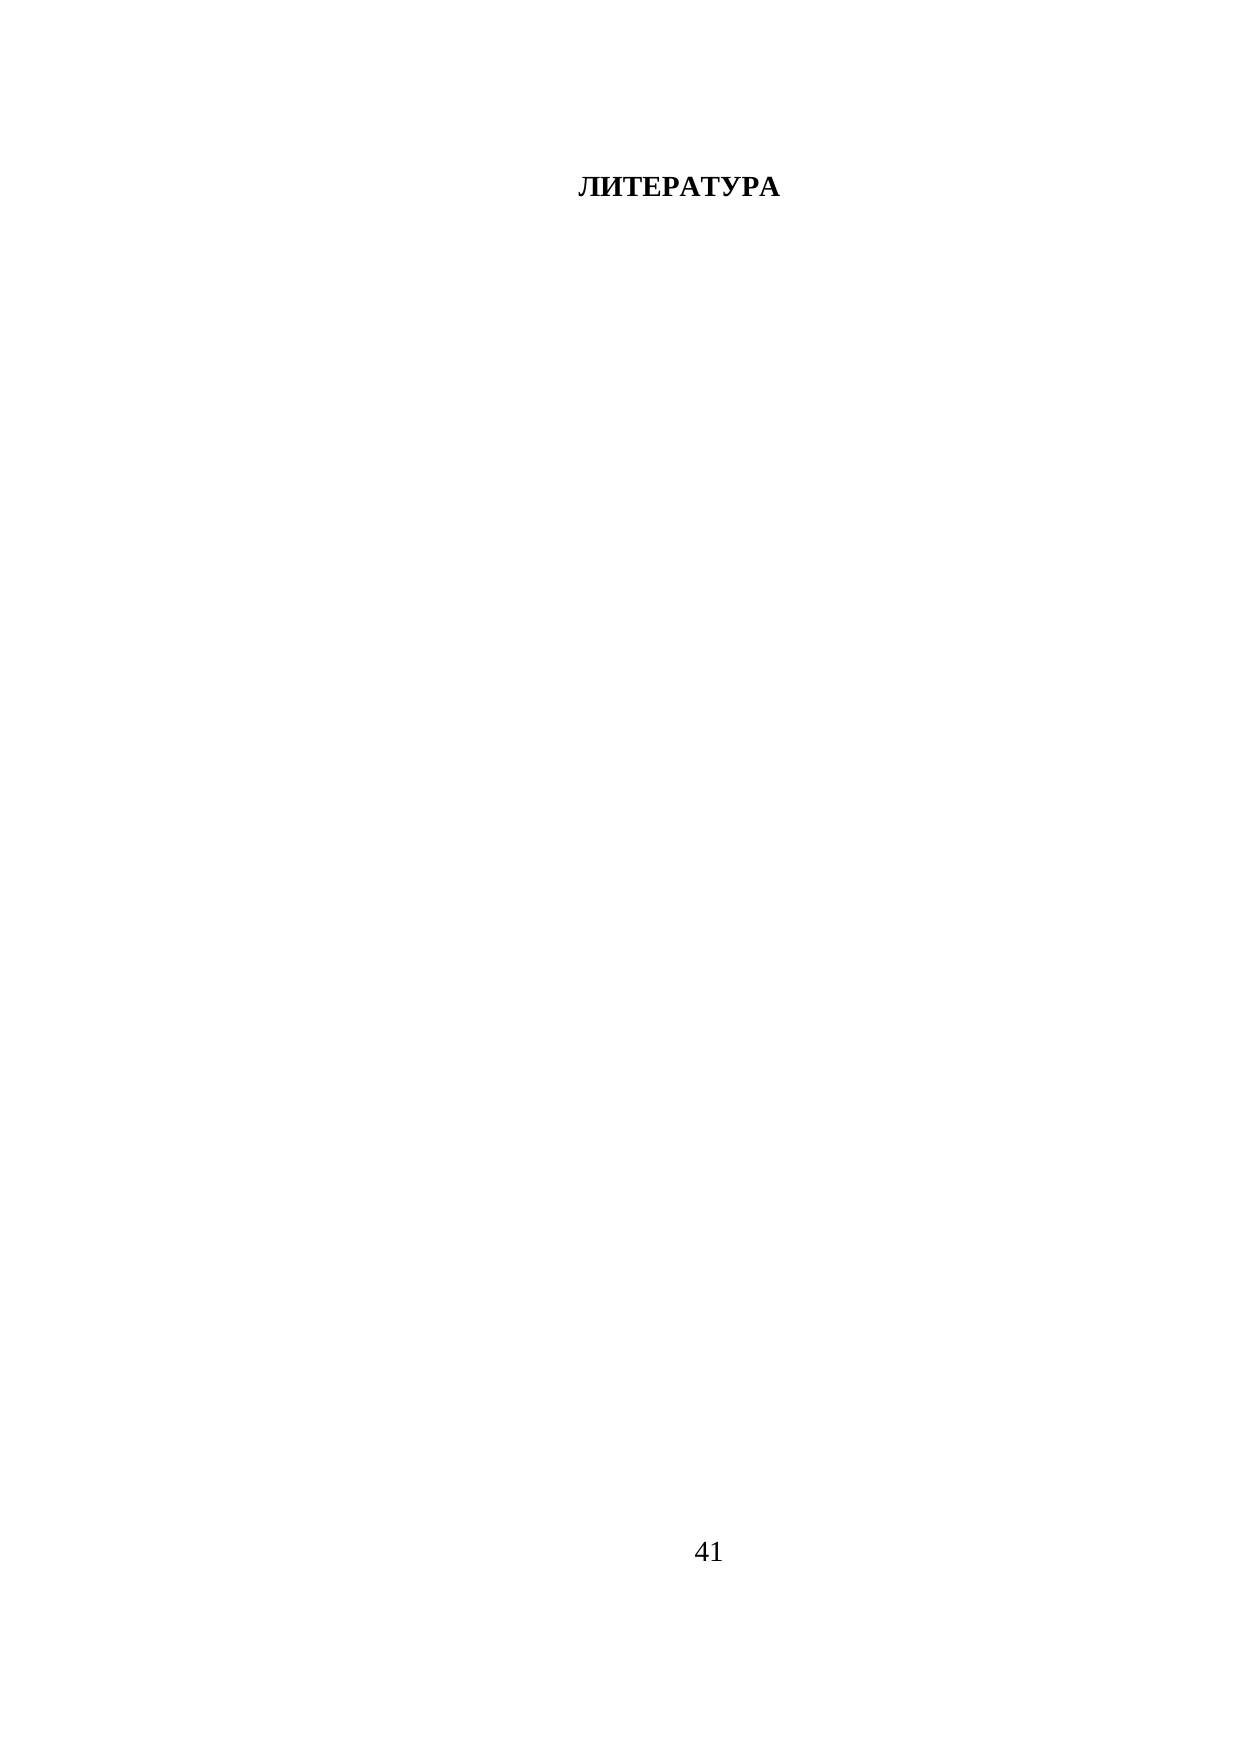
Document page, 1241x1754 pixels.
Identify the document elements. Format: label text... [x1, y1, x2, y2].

subtitle Литература [177, 169, 1181, 202]
